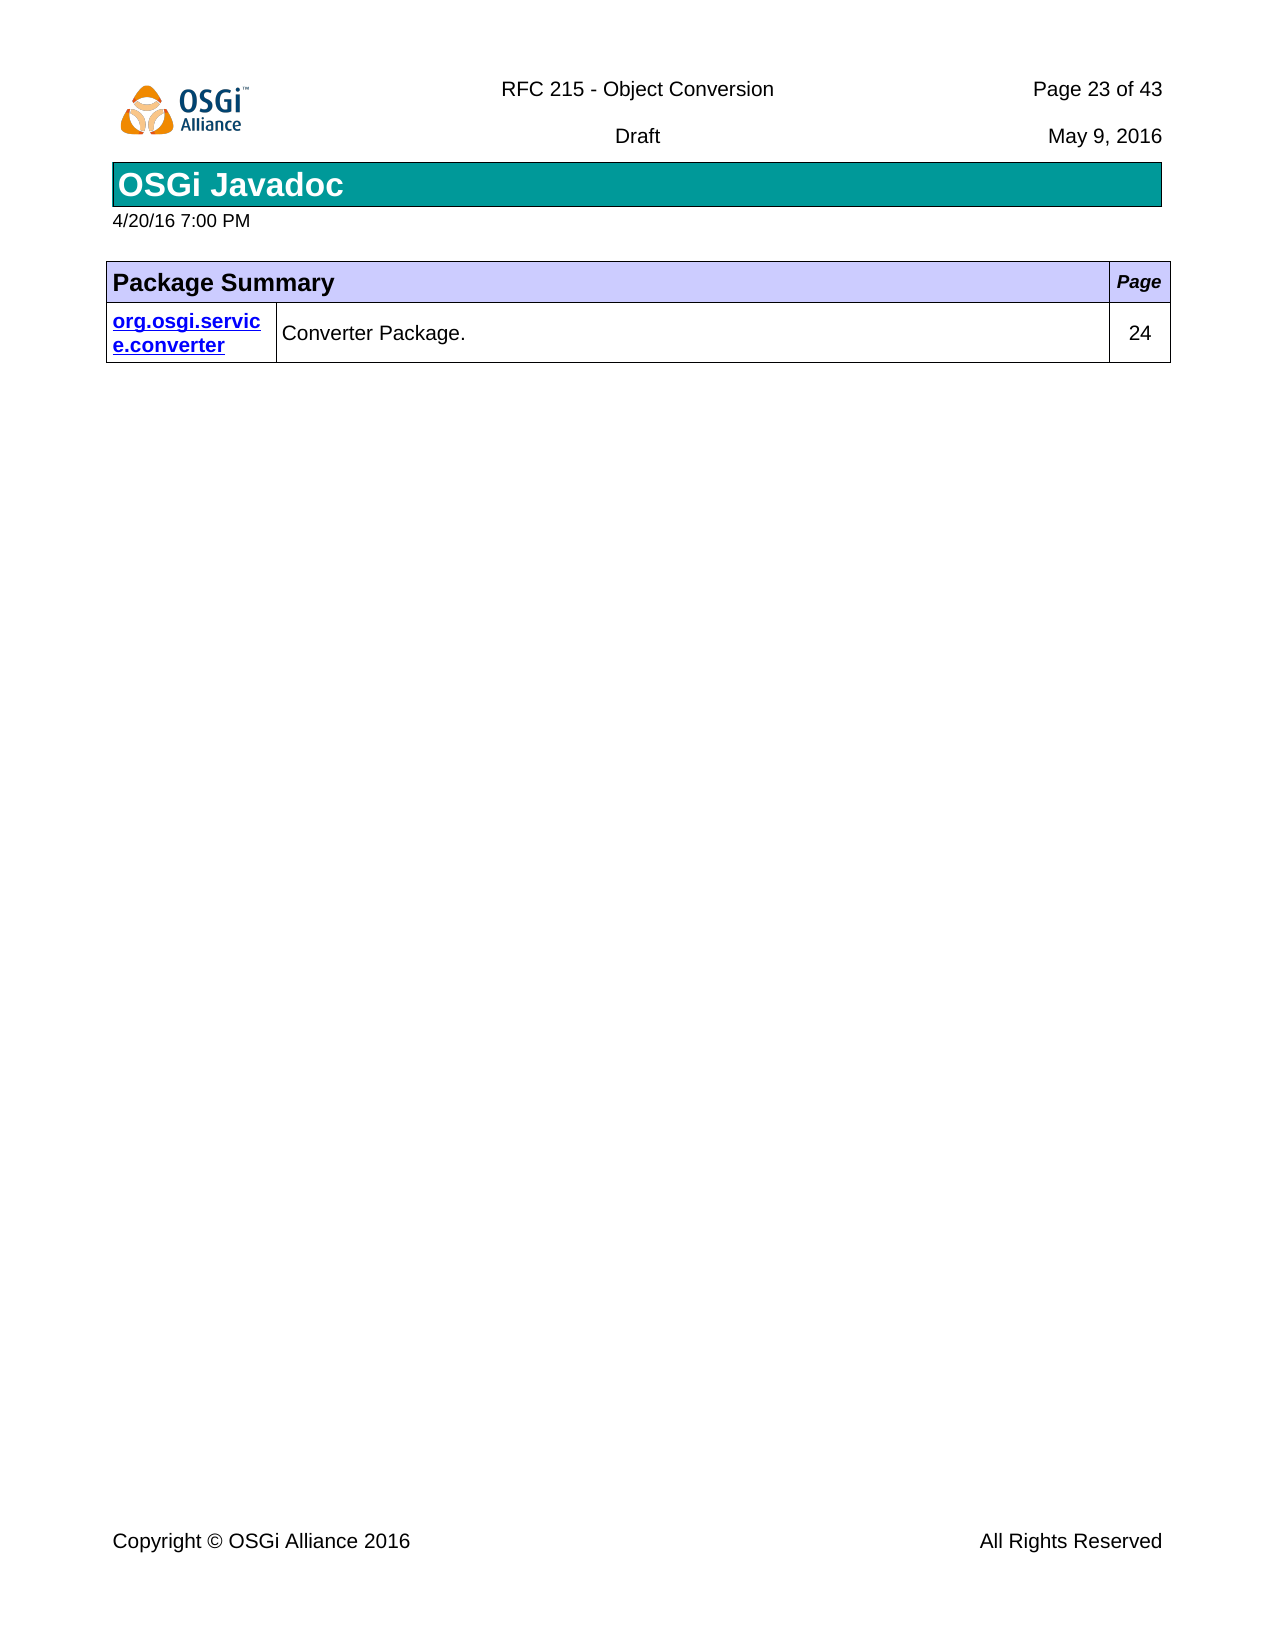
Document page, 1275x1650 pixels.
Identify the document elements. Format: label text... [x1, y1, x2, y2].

table_cell Converter Package. [277, 303, 1109, 362]
table_cell org.osgi.service.converter [107, 303, 276, 362]
picture [113, 78, 257, 142]
subtitle OSGi Javadoc [114, 163, 1161, 206]
table_header Page [1110, 262, 1170, 302]
table_header Package Summary [107, 262, 1109, 302]
table_cell 24 [1110, 303, 1170, 362]
text 4/20/16 7:00 PM [112, 210, 1162, 232]
